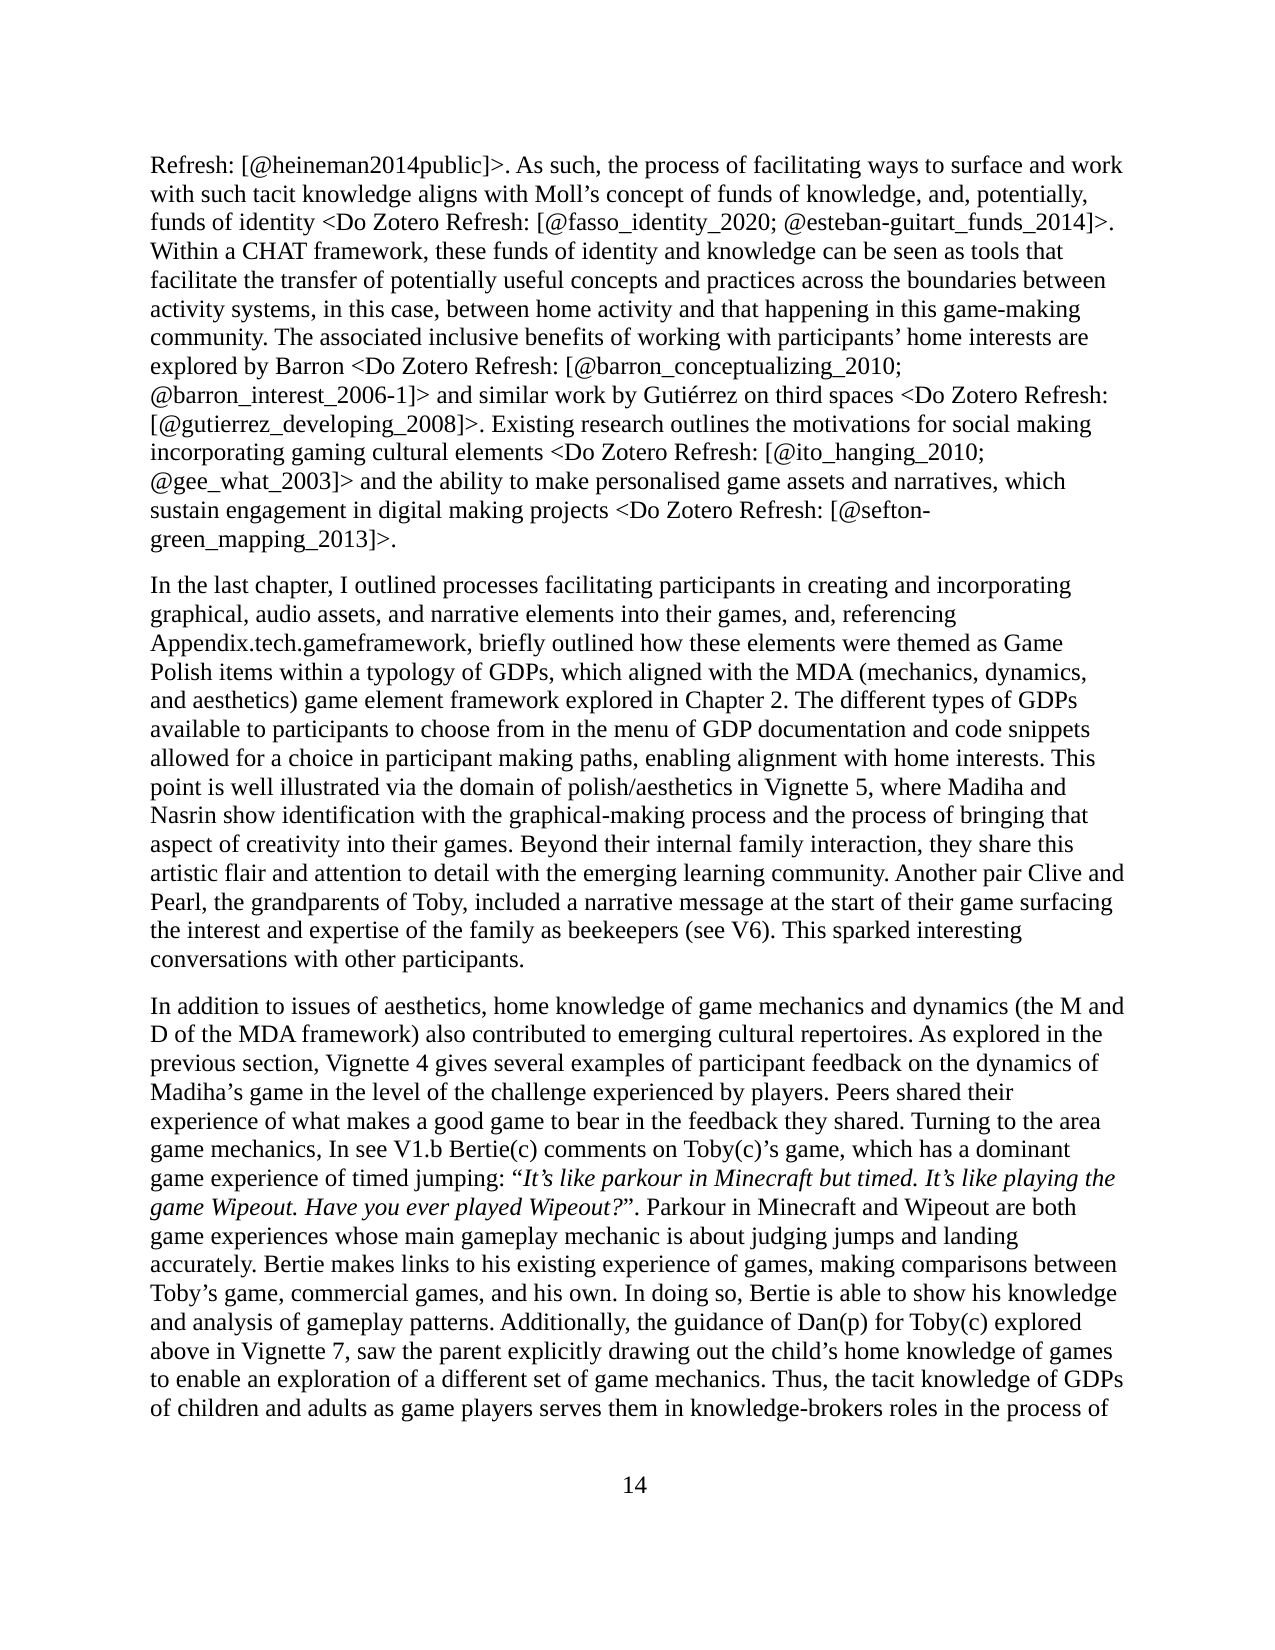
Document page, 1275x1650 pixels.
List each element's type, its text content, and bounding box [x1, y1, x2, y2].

text In the last chapter, I outlined processes facilitating participants in creating and incorporating graphical, audio assets, and narrative elements into their games, and, referencing Appendix.tech.gameframework, briefly outlined how these elements were themed as Game Polish items within a typology of GDPs, which aligned with the MDA (mechanics, dynamics, and aesthetics) game element framework explored in Chapter 2. The different types of GDPs available to participants to choose from in the menu of GDP documentation and code snippets allowed for a choice in participant making paths, enabling alignment with home interests. This point is well illustrated via the domain of polish/aesthetics in Vignette 5, where Madiha and Nasrin show identification with the graphical-making process and the process of bringing that aspect of creativity into their games. Beyond their internal family interaction, they share this artistic flair and attention to detail with the emerging learning community. Another pair Clive and Pearl, the grandparents of Toby, included a narrative message at the start of their game surfacing the interest and expertise of the family as beekeepers (see V6). This sparked interesting conversations with other participants. [150, 570, 1125, 973]
text In addition to issues of aesthetics, home knowledge of game mechanics and dynamics (the M and D of the MDA framework) also contributed to emerging cultural repertoires. As explored in the previous section, Vignette 4 gives several examples of participant feedback on the dynamics of Madiha’s game in the level of the challenge experienced by players. Peers shared their experience of what makes a good game to bear in the feedback they shared. Turning to the area game mechanics, In see V1.b Bertie(c) comments on Toby(c)’s game, which has a dominant game experience of timed jumping: “It’s like parkour in Minecraft but timed. It’s like playing the game Wipeout. Have you ever played Wipeout?”. Parkour in Minecraft and Wipeout are both game experiences whose main gameplay mechanic is about judging jumps and landing accurately. Bertie makes links to his existing experience of games, making comparisons between Toby’s game, commercial games, and his own. In doing so, Bertie is able to show his knowledge and analysis of gameplay patterns. Additionally, the guidance of Dan(p) for Toby(c) explored above in Vignette 7, saw the parent explicitly drawing out the child’s home knowledge of games to enable an exploration of a different set of game mechanics. Thus, the tacit knowledge of GDPs of children and adults as game players serves them in knowledge-brokers roles in the process of [150, 991, 1125, 1422]
text Refresh: [@heineman2014public]>. As such, the process of facilitating ways to surface and work with such tacit knowledge aligns with Moll’s concept of funds of knowledge, and, potentially, funds of identity <Do Zotero Refresh: [@fasso_identity_2020; @esteban-guitart_funds_2014]>. Within a CHAT framework, these funds of identity and knowledge can be seen as tools that facilitate the transfer of potentially useful concepts and practices across the boundaries between activity systems, in this case, between home activity and that happening in this game-making community. The associated inclusive benefits of working with participants’ home interests are explored by Barron <Do Zotero Refresh: [@barron_conceptualizing_2010; @barron_interest_2006-1]> and similar work by Gutiérrez on third spaces <Do Zotero Refresh: [@gutierrez_developing_2008]>. Existing research outlines the motivations for social making incorporating gaming cultural elements <Do Zotero Refresh: [@ito_hanging_2010; @gee_what_2003]> and the ability to make personalised game assets and narratives, which sustain engagement in digital making projects <Do Zotero Refresh: [@sefton-green_mapping_2013]>. [150, 150, 1125, 552]
